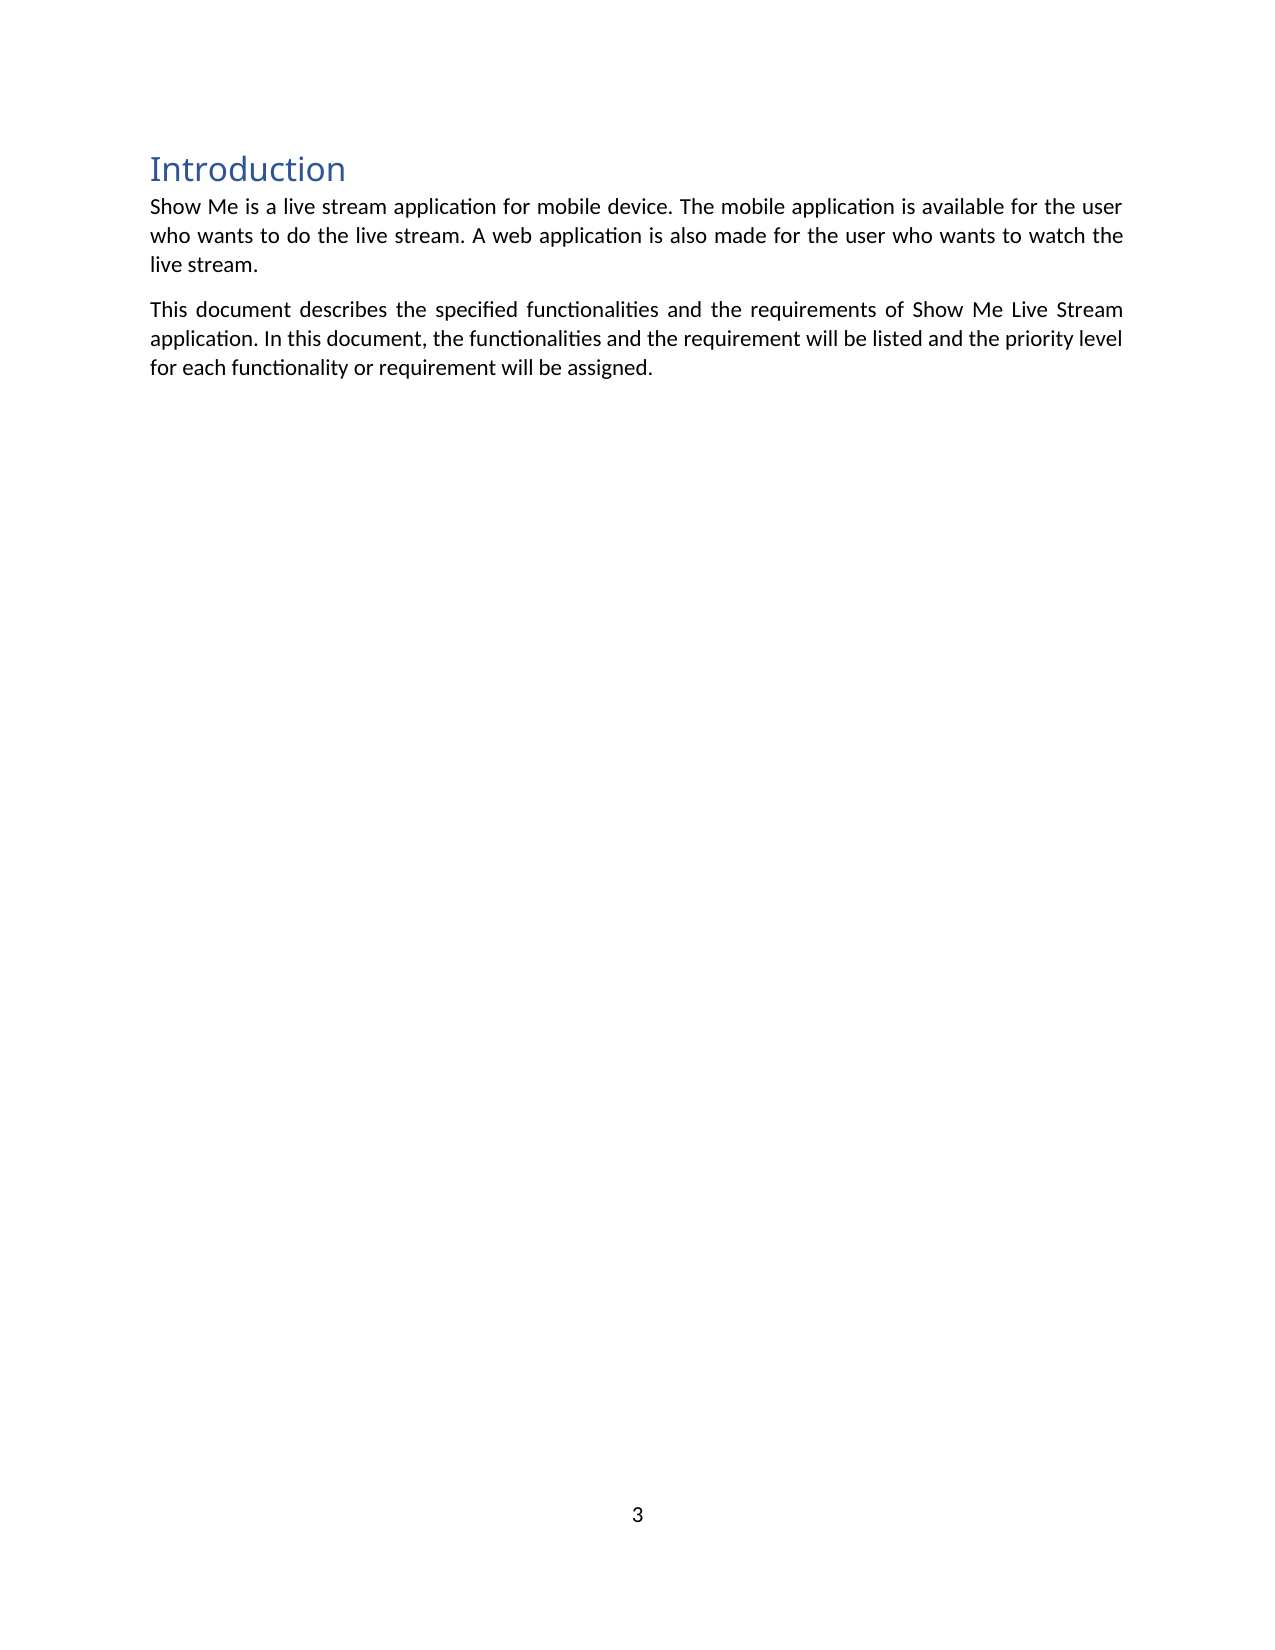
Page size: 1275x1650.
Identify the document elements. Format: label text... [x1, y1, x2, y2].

subtitle Introduction [150, 146, 1125, 191]
text This document describes the specified functionalities and the requirements of Show Me Live Stream application. In this document, the functionalities and the requirement will be listed and the priority level for each functionality or requirement will be assigned. [150, 296, 1125, 381]
text Show Me is a live stream application for mobile device. The mobile application is available for the user who wants to do the live stream. A web application is also made for the user who wants to watch the live stream. [150, 192, 1125, 278]
